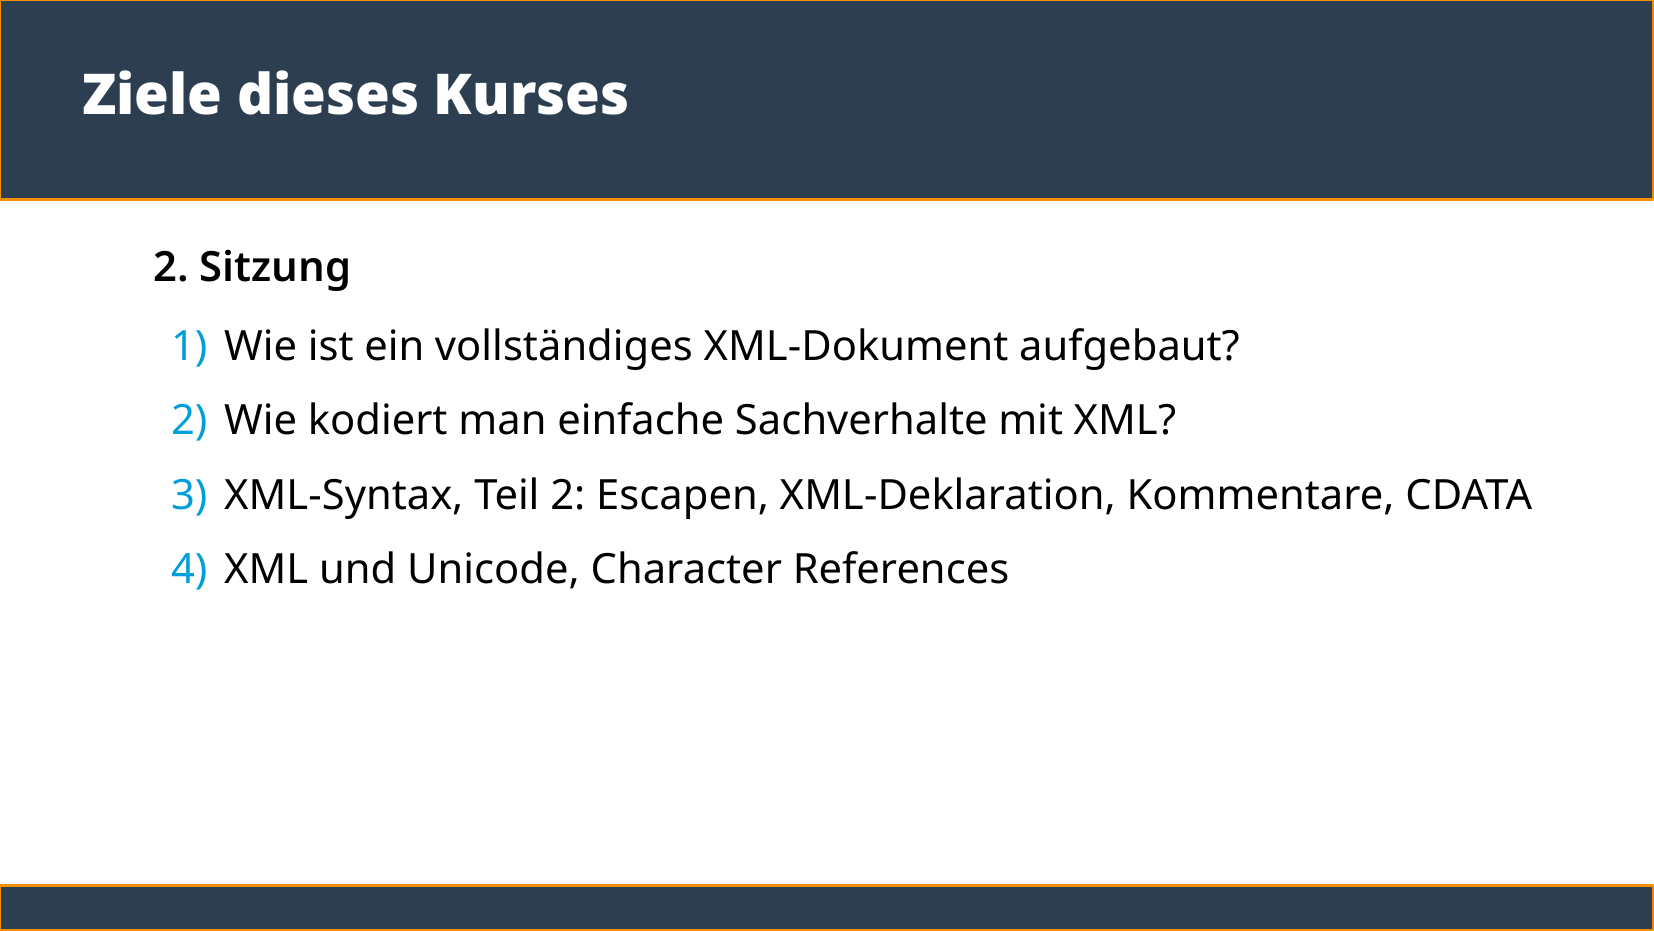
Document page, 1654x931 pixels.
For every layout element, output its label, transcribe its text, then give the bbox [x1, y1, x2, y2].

title Ziele dieses Kurses [82, 14, 1571, 171]
list 2. Sitzung Wie ist ein vollständiges XML-Dokument aufgebaut? Wie kodiert man einfache Sachverhalte mit XML? XML-Syntax, Teil 2: Escapen, XML-Deklaration, Kommentare, CDATA XML und Unicode, Character References [82, 236, 1563, 811]
